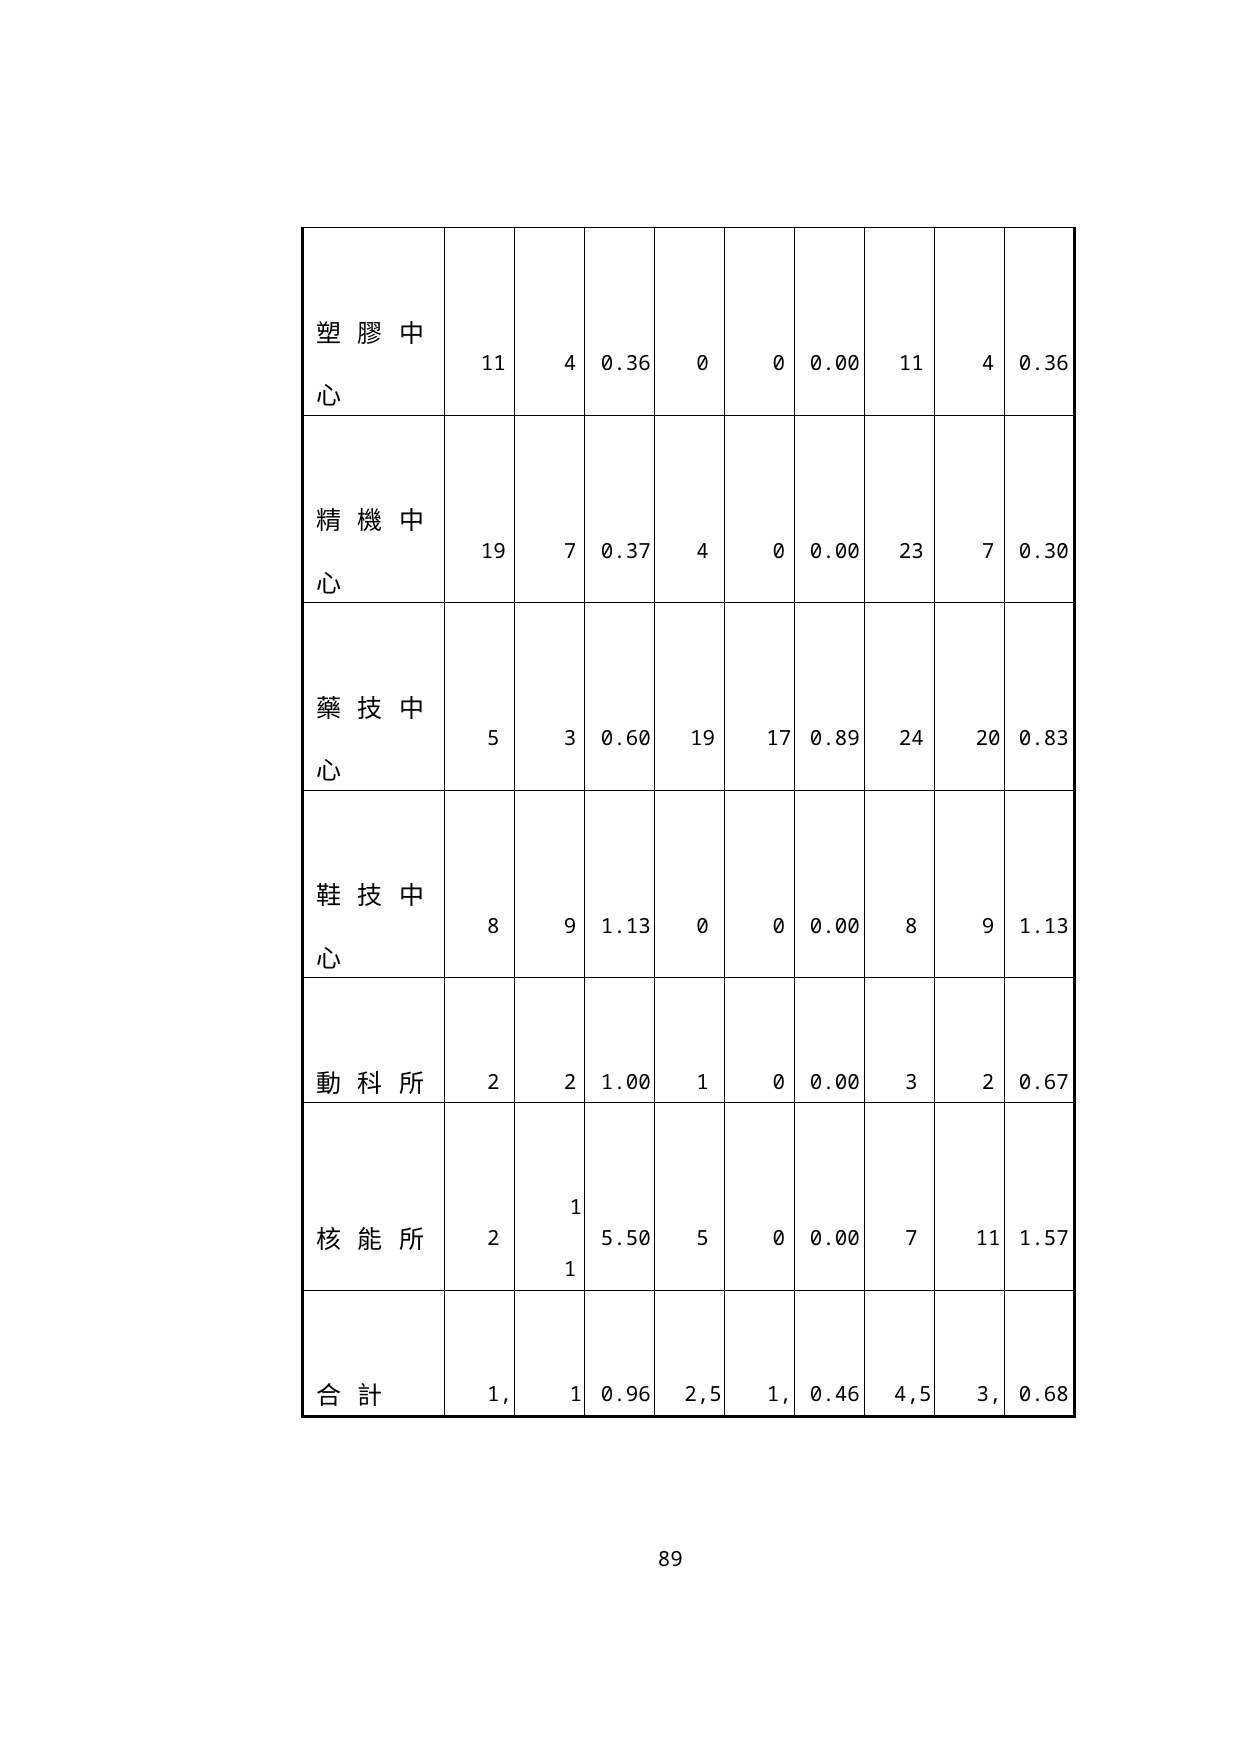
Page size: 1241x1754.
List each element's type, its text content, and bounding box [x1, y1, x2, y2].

table_cell 1 [655, 978, 724, 1102]
table_cell 20 [935, 603, 1004, 790]
table_cell 11 [935, 1103, 1004, 1290]
table_cell 2 [445, 978, 514, 1102]
table_cell 0.00 [795, 416, 864, 602]
table_cell 5 [655, 1103, 724, 1290]
table_cell 1, [445, 1291, 514, 1415]
table_cell 核能所 [304, 1103, 444, 1290]
table_cell 0.36 [585, 228, 654, 415]
table_cell 0.30 [1005, 416, 1073, 602]
table_cell 0 [655, 791, 724, 977]
table_cell 0 [655, 228, 724, 415]
table_cell 0.00 [795, 791, 864, 977]
table_cell 17 [725, 603, 794, 790]
table_cell 3 [515, 603, 584, 790]
table_cell 4 [655, 416, 724, 602]
table_cell 2 [445, 1103, 514, 1290]
table_cell 1.13 [585, 791, 654, 977]
table_cell 0.46 [795, 1291, 864, 1415]
table_cell 1.13 [1005, 791, 1073, 977]
table_cell 7 [865, 1103, 934, 1290]
table_cell 0 [725, 416, 794, 602]
table_cell 4 [935, 228, 1004, 415]
table_cell 0.00 [795, 1103, 864, 1290]
table_cell 4,5 [865, 1291, 934, 1415]
table_cell 2 [515, 978, 584, 1102]
table_cell 8 [445, 791, 514, 977]
table_cell 0.89 [795, 603, 864, 790]
table_cell 2,5 [655, 1291, 724, 1415]
table_cell 2 [935, 978, 1004, 1102]
table_cell 0.00 [795, 978, 864, 1102]
table_cell 4 [515, 228, 584, 415]
table_cell 1.00 [585, 978, 654, 1102]
table_cell 3 [865, 978, 934, 1102]
table_cell 5.50 [585, 1103, 654, 1290]
table_cell 0.60 [585, 603, 654, 790]
table_cell 0.68 [1005, 1291, 1073, 1415]
table_cell 精機中心 [304, 416, 444, 602]
table_cell 7 [935, 416, 1004, 602]
table_cell 11 [515, 1103, 584, 1290]
table_cell 0 [725, 1103, 794, 1290]
table_cell 24 [865, 603, 934, 790]
table_cell 0.37 [585, 416, 654, 602]
table_cell 0.96 [585, 1291, 654, 1415]
table_cell 8 [865, 791, 934, 977]
table_cell 1 [515, 1291, 584, 1415]
table_cell 7 [515, 416, 584, 602]
table_cell 合計 [304, 1291, 444, 1415]
table_cell 11 [445, 228, 514, 415]
table_cell 19 [445, 416, 514, 602]
table_cell 藥技中心 [304, 603, 444, 790]
table_cell 鞋技中心 [304, 791, 444, 977]
table_cell 5 [445, 603, 514, 790]
table_cell 0 [725, 978, 794, 1102]
table_cell 3, [935, 1291, 1004, 1415]
table_cell 0.67 [1005, 978, 1073, 1102]
table_cell 9 [515, 791, 584, 977]
table_cell 1, [725, 1291, 794, 1415]
table_cell 11 [865, 228, 934, 415]
table_cell 1.57 [1005, 1103, 1073, 1290]
table_cell 0 [725, 228, 794, 415]
table_cell 塑膠中心 [304, 228, 444, 415]
table_cell 19 [655, 603, 724, 790]
table_cell 9 [935, 791, 1004, 977]
table_cell 動科所 [304, 978, 444, 1102]
table_cell 0.36 [1005, 228, 1073, 415]
table_cell 0.83 [1005, 603, 1073, 790]
table_cell 0 [725, 791, 794, 977]
table_cell 23 [865, 416, 934, 602]
table_cell 0.00 [795, 228, 864, 415]
